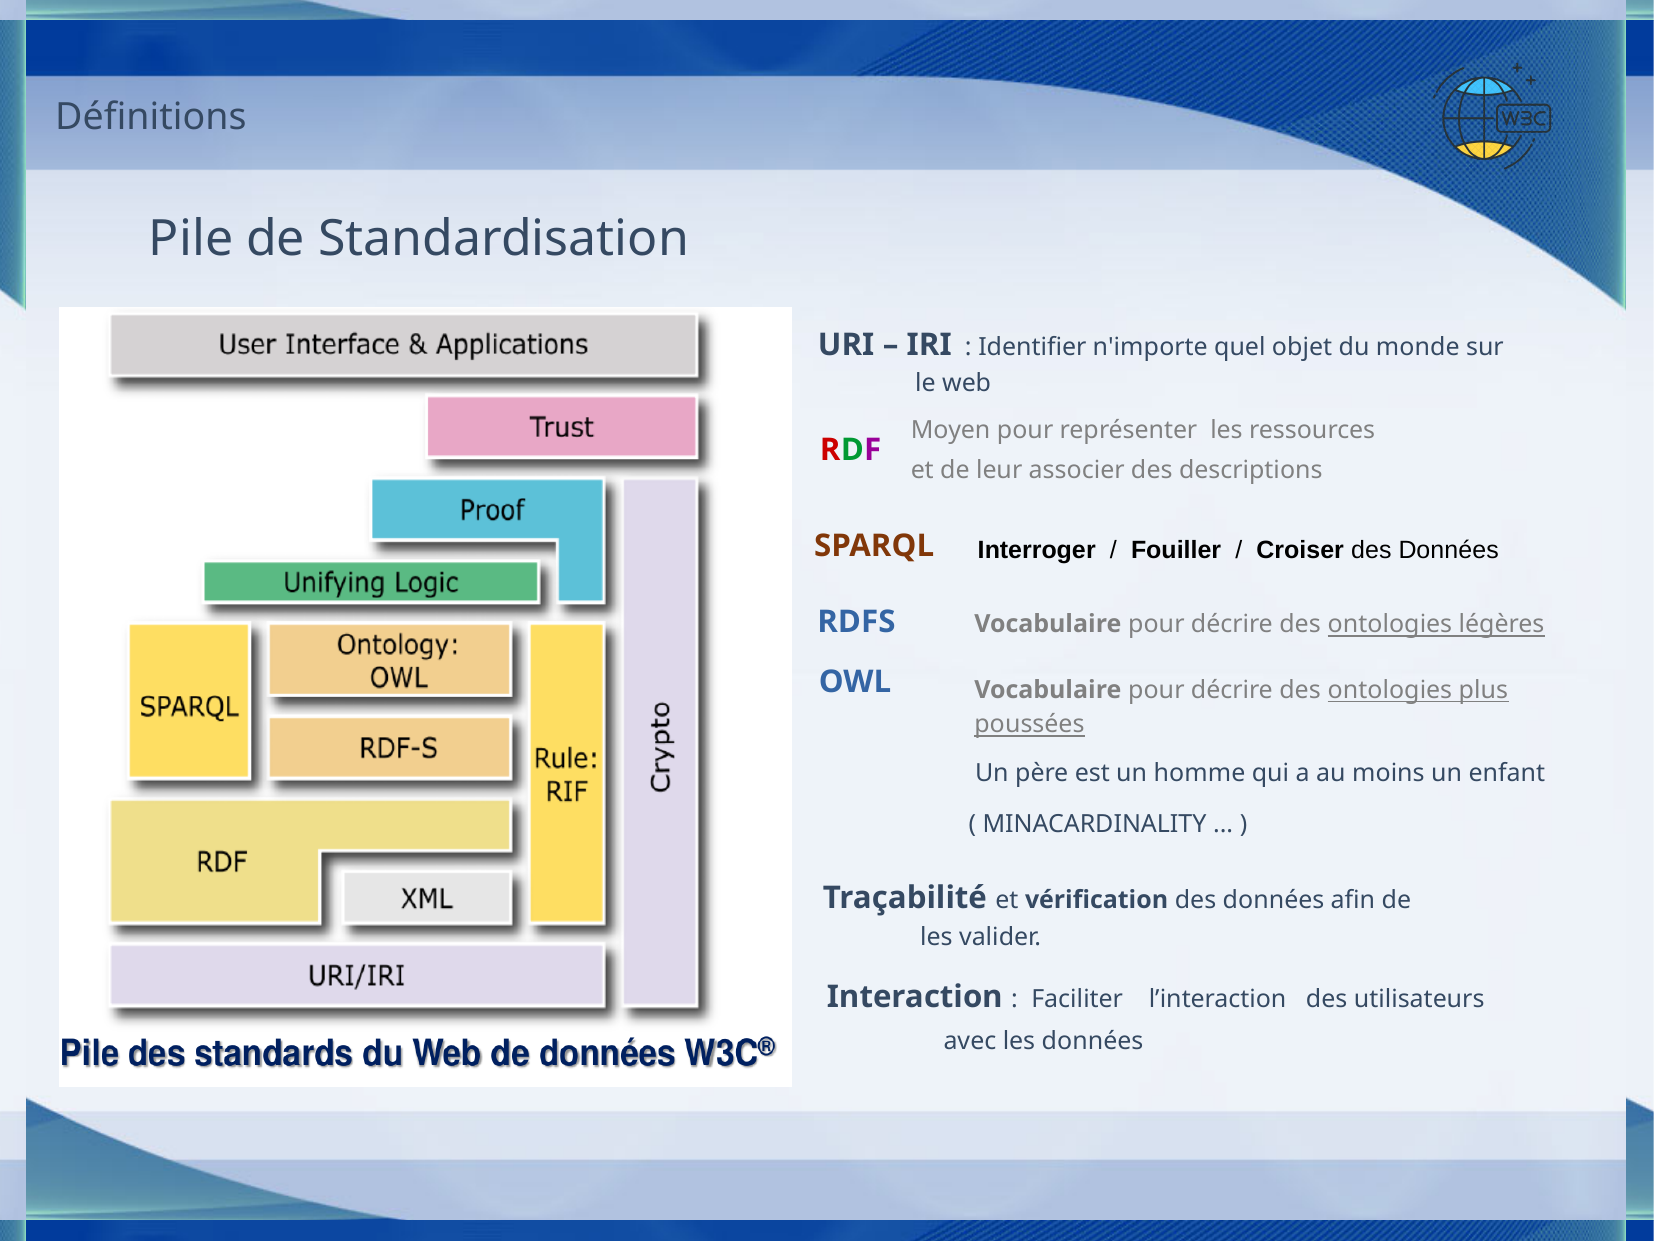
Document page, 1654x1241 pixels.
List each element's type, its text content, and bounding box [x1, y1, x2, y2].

title Un père est un homme qui a au moins un enfant ( MINACARDINALITY ... ) [968, 738, 1601, 839]
title RDFS [809, 584, 934, 656]
text_box Interroger / Fouiller / Croiser des Données [955, 528, 1548, 600]
title RDF [820, 418, 910, 480]
text_box Moyen pour représenter les ressources [910, 399, 1411, 447]
title Pile de Standardisation [94, 200, 745, 272]
text_box Vocabulaire pour décrire des ontologies plus poussées [974, 676, 1601, 736]
title Définitions [42, 77, 260, 154]
text_box Vocabulaire pour décrire des ontologies légères [974, 593, 1601, 653]
text_box Traçabilité et vérification des données afin de les valider. [808, 868, 1530, 949]
picture [0, 0, 1654, 1241]
title SPARQL [814, 516, 980, 573]
text_box URI – IRI : Identifier n'importe quel objet du monde sur le web [803, 314, 1583, 395]
text_box OWL [804, 651, 926, 703]
text_box et de leur associer des descriptions [910, 447, 1411, 491]
title Interaction : Faciliter l’interaction des utilisateurs avec les données [826, 956, 1583, 1052]
